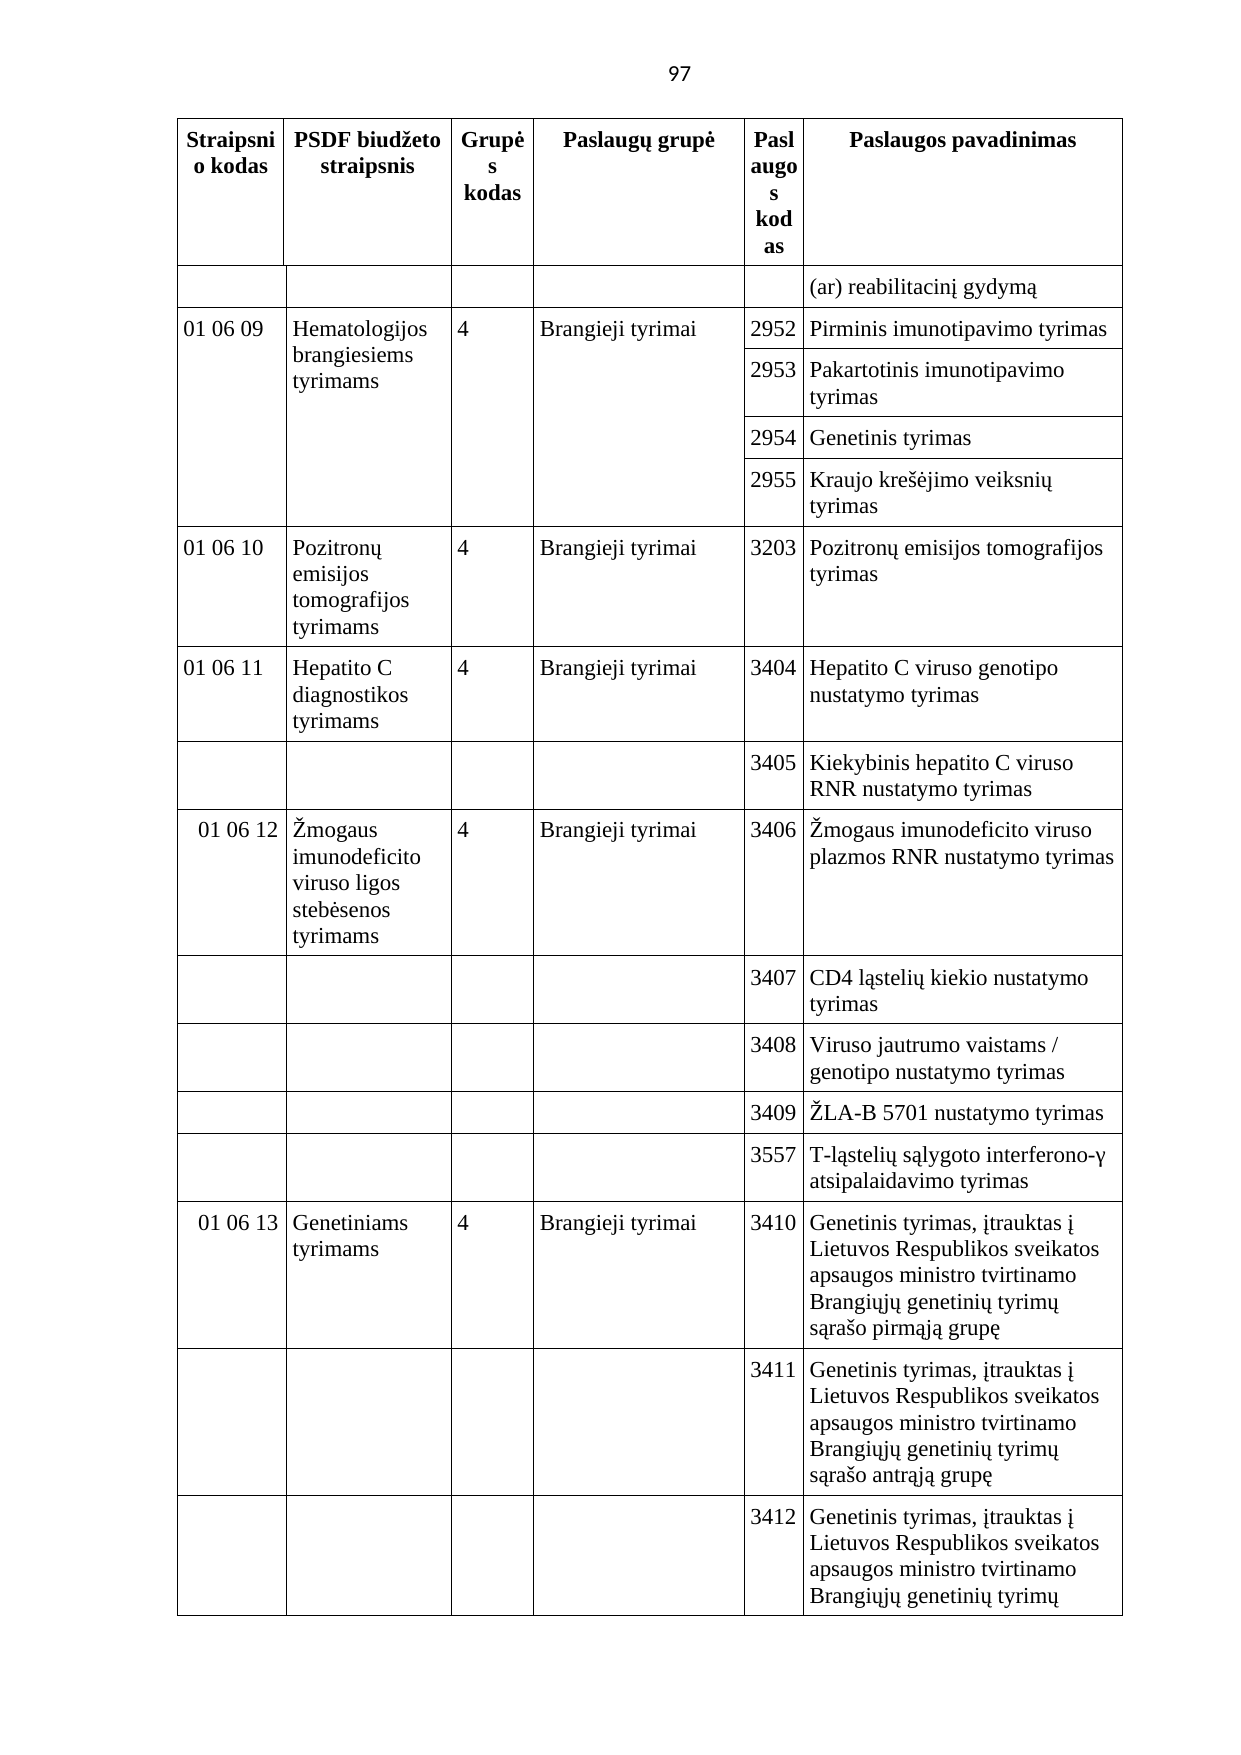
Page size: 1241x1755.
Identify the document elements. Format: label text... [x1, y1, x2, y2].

table_cell 3409 [745, 1092, 803, 1133]
table_cell Brangieji tyrimai [534, 647, 744, 741]
table_cell 01 06 13 [178, 1202, 286, 1348]
table_cell 4 [452, 308, 533, 348]
table_cell ŽLA-B 5701 nustatymo tyrimas [804, 1092, 1122, 1133]
table_cell [452, 458, 533, 526]
table_cell Brangieji tyrimai [534, 1202, 744, 1348]
table_cell [534, 1496, 744, 1615]
table_cell [452, 956, 533, 1023]
table_cell [534, 416, 744, 458]
table_cell [452, 416, 533, 458]
table_cell [534, 266, 744, 307]
table_cell Pirminis imunotipavimo tyrimas [804, 308, 1122, 348]
table_cell [287, 1349, 451, 1495]
table_cell [178, 1349, 286, 1495]
table_cell Genetinis tyrimas, įtrauktas į Lietuvos Respublikos sveikatos apsaugos ministro tvirtinamo Brangiųjų genetinių tyrimų sąrašo pirmąją grupę [804, 1202, 1122, 1348]
table_cell [287, 1496, 451, 1615]
table_cell Kraujo krešėjimo veiksnių tyrimas [804, 459, 1122, 526]
table_header Grupės kodas [452, 119, 533, 265]
table_cell [534, 742, 744, 808]
table_cell Viruso jautrumo vaistams / genotipo nustatymo tyrimas [804, 1024, 1122, 1091]
table_cell Genetinis tyrimas, įtrauktas į Lietuvos Respublikos sveikatos apsaugos ministro tvirtinamo Brangiųjų genetinių tyrimų [804, 1496, 1122, 1615]
table_cell 01 06 12 [178, 810, 286, 955]
table_cell 4 [452, 1202, 533, 1348]
table_cell Genetinis tyrimas, įtrauktas į Lietuvos Respublikos sveikatos apsaugos ministro tvirtinamo Brangiųjų genetinių tyrimų sąrašo antrąją grupę [804, 1349, 1122, 1495]
table_cell 3410 [745, 1202, 803, 1348]
table_cell 01 06 09 [178, 308, 286, 348]
table_cell [452, 742, 533, 808]
table_cell 3203 [745, 527, 803, 646]
table_cell Brangieji tyrimai [534, 527, 744, 646]
table_cell 3407 [745, 956, 803, 1023]
table_cell 4 [452, 647, 533, 741]
table_cell [178, 1134, 286, 1201]
table_cell [178, 1024, 286, 1091]
table_cell Žmogaus imunodeficito viruso plazmos RNR nustatymo tyrimas [804, 810, 1122, 955]
table_header Straipsnio kodas [178, 119, 283, 265]
table_cell [178, 416, 286, 458]
table_cell Žmogaus imunodeficito viruso ligos stebėsenos tyrimams [287, 810, 451, 955]
table_cell 2955 [745, 459, 803, 526]
table_cell [452, 1496, 533, 1615]
table_cell [287, 956, 451, 1023]
table_cell [287, 1134, 451, 1201]
table_cell [534, 1092, 744, 1133]
table_cell Brangieji tyrimai [534, 810, 744, 955]
table_cell [452, 348, 533, 416]
table_cell [178, 1092, 286, 1133]
table_cell Hematologijos brangiesiems tyrimams [287, 308, 451, 458]
table_cell 2954 [745, 417, 803, 458]
table_cell Kiekybinis hepatito C viruso RNR nustatymo tyrimas [804, 742, 1122, 808]
table_cell [178, 1496, 286, 1615]
table_cell 3412 [745, 1496, 803, 1615]
table_cell [534, 1134, 744, 1201]
table_cell [287, 1092, 451, 1133]
table_cell Genetiniams tyrimams [287, 1202, 451, 1348]
table_cell 01 06 11 [178, 647, 286, 741]
table_header PSDF biudžeto straipsnis [284, 119, 451, 265]
table_header Paslaugos kodas [745, 119, 803, 265]
table_cell 01 06 10 [178, 527, 286, 646]
table_cell CD4 ląstelių kiekio nustatymo tyrimas [804, 956, 1122, 1023]
table_cell 4 [452, 810, 533, 955]
table_cell Hepatito C diagnostikos tyrimams [287, 647, 451, 741]
table_cell [178, 742, 286, 808]
table_cell 2953 [745, 349, 803, 416]
table_cell [452, 266, 533, 307]
table_cell 2952 [745, 308, 803, 348]
table_cell [452, 1349, 533, 1495]
table_cell [745, 266, 803, 307]
table_cell [287, 1024, 451, 1091]
table_cell [452, 1134, 533, 1201]
table_cell Hepatito C viruso genotipo nustatymo tyrimas [804, 647, 1122, 741]
table_cell [178, 956, 286, 1023]
table_cell [534, 458, 744, 526]
table_cell 3405 [745, 742, 803, 808]
table_cell 3404 [745, 647, 803, 741]
table_cell (ar) reabilitacinį gydymą [804, 266, 1122, 307]
table_cell Pozitronų emisijos tomografijos tyrimams [287, 527, 451, 646]
table_cell Pakartotinis imunotipavimo tyrimas [804, 349, 1122, 416]
table_cell [534, 1349, 744, 1495]
table_header Paslaugos pavadinimas [804, 119, 1122, 265]
table_cell T-ląstelių sąlygoto interferono-γ atsipalaidavimo tyrimas [804, 1134, 1122, 1201]
table_cell [534, 348, 744, 416]
table_cell [452, 1092, 533, 1133]
table_cell 3411 [745, 1349, 803, 1495]
table_cell [287, 458, 451, 526]
table_cell 3557 [745, 1134, 803, 1201]
table_cell 3408 [745, 1024, 803, 1091]
table_cell [287, 266, 451, 307]
table_header Paslaugų grupė [534, 119, 744, 265]
table_cell [287, 742, 451, 808]
table_cell 4 [452, 527, 533, 646]
table_cell [178, 266, 286, 307]
table_cell Pozitronų emisijos tomografijos tyrimas [804, 527, 1122, 646]
table_cell [452, 1024, 533, 1091]
table_cell [178, 348, 286, 416]
table_cell [534, 1024, 744, 1091]
table_cell [534, 956, 744, 1023]
table_cell 3406 [745, 810, 803, 955]
table_cell Brangieji tyrimai [534, 308, 744, 348]
table_cell [178, 458, 286, 526]
table_cell Genetinis tyrimas [804, 417, 1122, 458]
